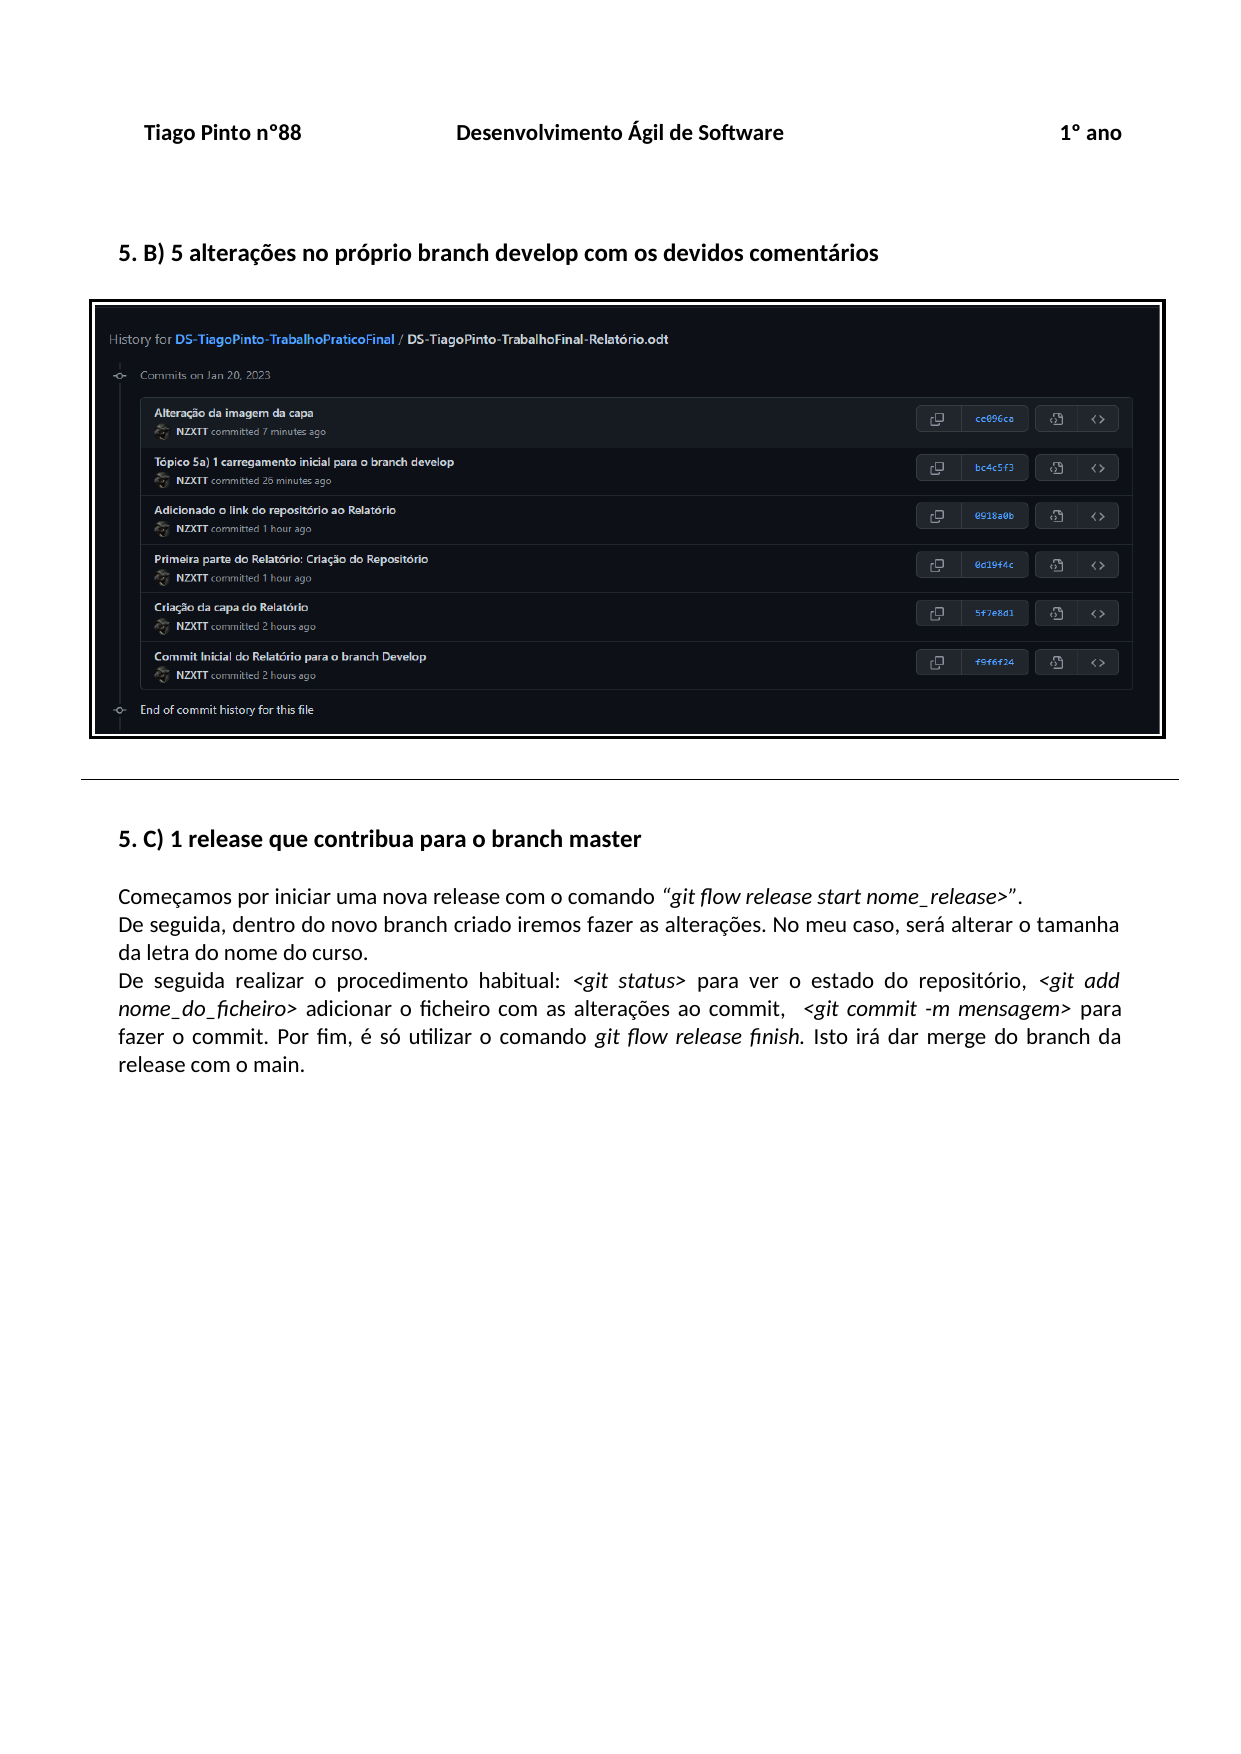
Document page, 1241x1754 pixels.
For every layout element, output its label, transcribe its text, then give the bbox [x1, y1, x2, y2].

text De seguida realizar o procedimento habitual: <git status> para ver o estado do repositório, <git add nome_do_ficheiro> adicionar o ficheiro com as alterações ao commit, <git commit -m mensagem> para fazer o commit. Por fim, é só utilizar o comando git flow release finish. Isto irá dar merge do branch da release com o main. [118, 966, 1122, 1078]
text Começamos por iniciar uma nova release com o comando “git flow release start nome_release>”. [118, 882, 1122, 910]
text 5. C) 1 release que contribua para o branch master [118, 824, 1122, 854]
text De seguida, dentro do novo branch criado iremos fazer as alterações. No meu caso, será alterar o tamanha da letra do nome do curso. [118, 910, 1122, 966]
picture [95, 305, 1160, 734]
text 5. B) 5 alterações no próprio branch develop com os devidos comentários [118, 237, 1122, 267]
